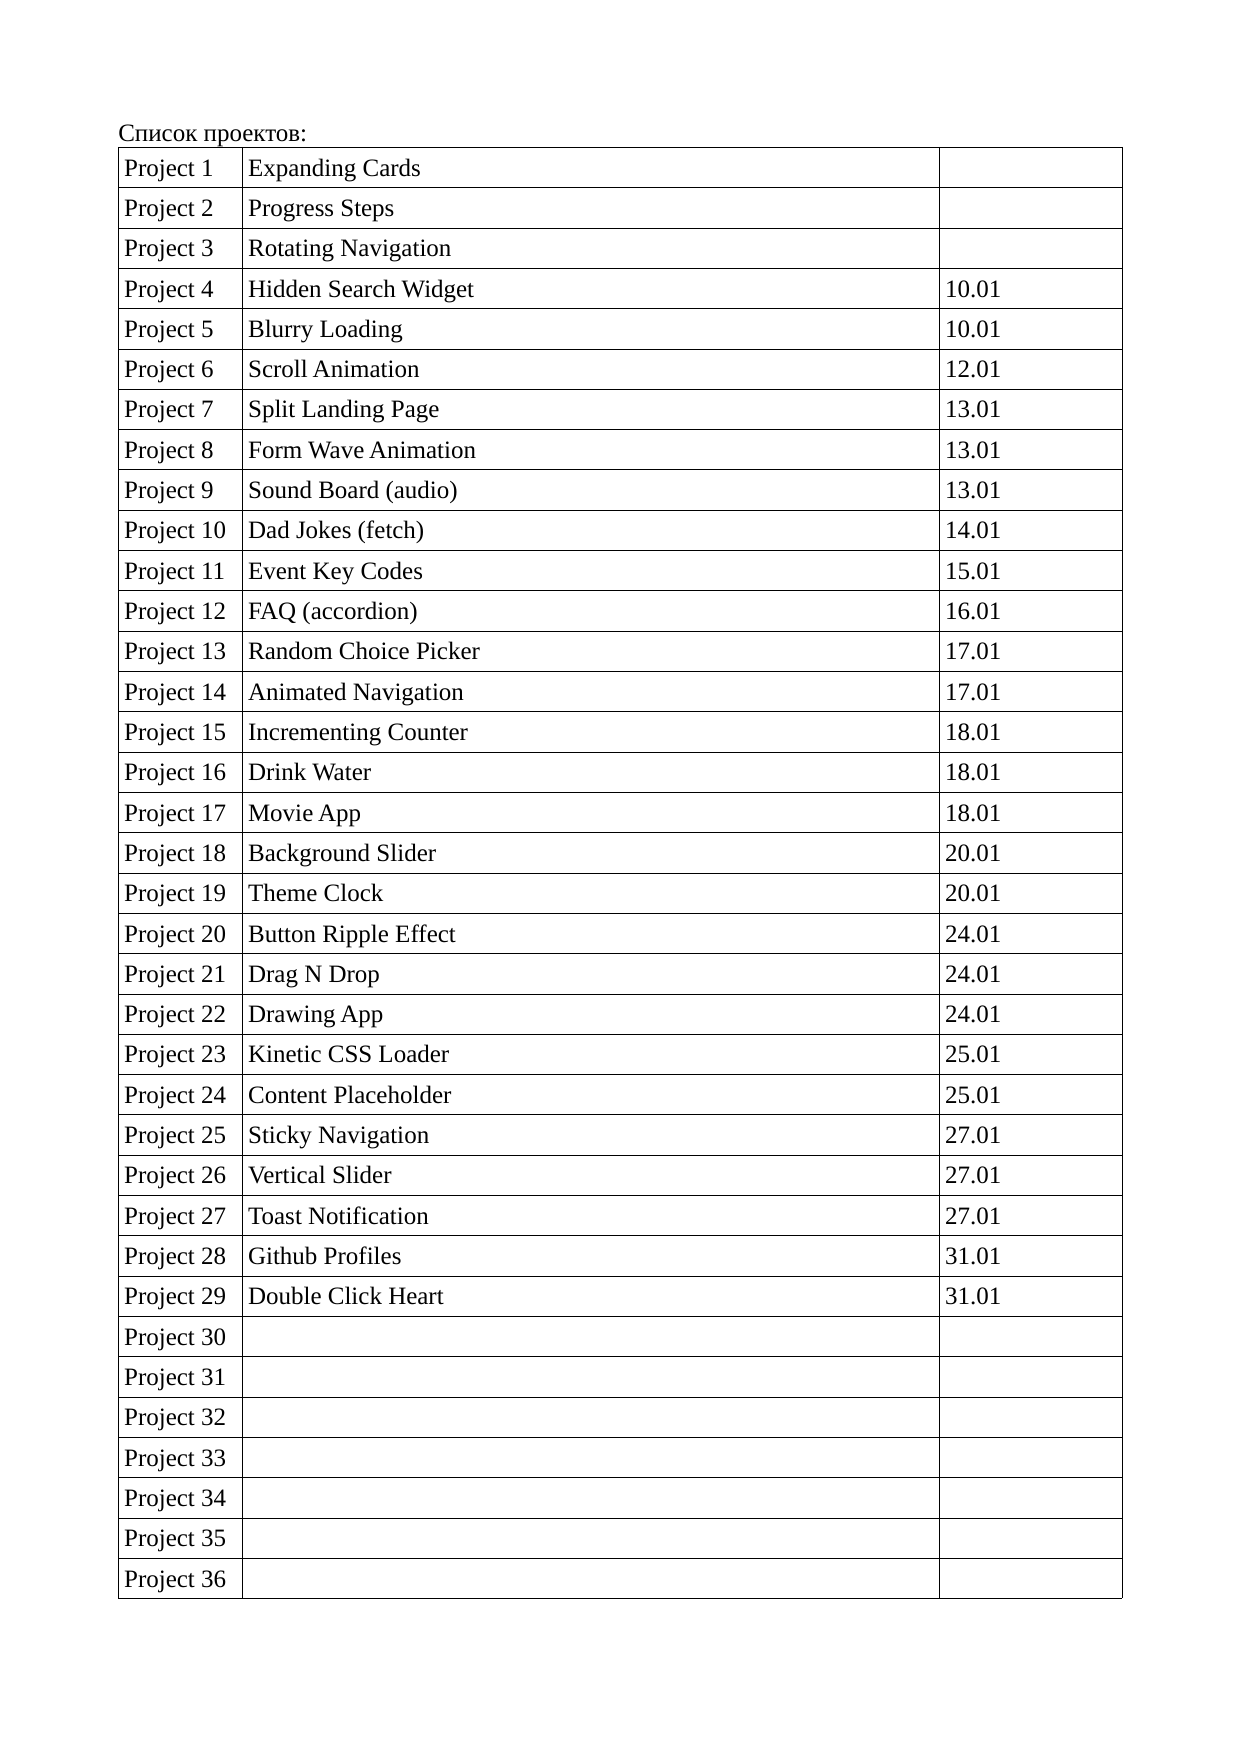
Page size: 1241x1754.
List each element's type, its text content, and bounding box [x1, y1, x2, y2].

table_cell Project 21 [119, 954, 242, 993]
table_cell [940, 1438, 1122, 1477]
table_cell Animated Navigation [243, 672, 939, 711]
table_cell Double Click Heart [243, 1277, 939, 1316]
table_cell Project 18 [119, 833, 242, 872]
table_cell 24.01 [940, 914, 1122, 953]
table_cell 13.01 [940, 430, 1122, 469]
table_cell 13.01 [940, 470, 1122, 510]
table_cell 17.01 [940, 632, 1122, 671]
table_cell Project 29 [119, 1277, 242, 1316]
text Список проектов: [118, 118, 1122, 147]
table_cell [940, 188, 1122, 227]
table_cell Project 14 [119, 672, 242, 711]
table_cell Form Wave Animation [243, 430, 939, 469]
table_cell 18.01 [940, 712, 1122, 752]
table_cell 31.01 [940, 1277, 1122, 1316]
table_cell [243, 1357, 939, 1397]
table_cell Project 12 [119, 591, 242, 631]
table_cell Project 2 [119, 188, 242, 227]
table_header [940, 148, 1122, 187]
table_cell Project 17 [119, 793, 242, 832]
table_cell Scroll Animation [243, 350, 939, 389]
table_cell [940, 1478, 1122, 1517]
table_cell Kinetic CSS Loader [243, 1035, 939, 1074]
table_cell Progress Steps [243, 188, 939, 227]
table_cell 25.01 [940, 1035, 1122, 1074]
table_cell Drink Water [243, 753, 939, 792]
table_cell Project 33 [119, 1438, 242, 1477]
table_cell Project 3 [119, 229, 242, 268]
table_cell [243, 1478, 939, 1517]
table_cell 27.01 [940, 1196, 1122, 1235]
table_cell Drawing App [243, 995, 939, 1034]
table_cell [243, 1438, 939, 1477]
table_cell [243, 1559, 939, 1598]
table_cell Theme Clock [243, 874, 939, 913]
table_cell Project 19 [119, 874, 242, 913]
table_cell Project 9 [119, 470, 242, 510]
table_cell Project 5 [119, 309, 242, 348]
table_cell [940, 229, 1122, 268]
table_cell Project 6 [119, 350, 242, 389]
table_cell Project 31 [119, 1357, 242, 1397]
table_cell [940, 1519, 1122, 1558]
table_cell Project 34 [119, 1478, 242, 1517]
table_cell Split Landing Page [243, 390, 939, 429]
table_cell 14.01 [940, 511, 1122, 550]
table_cell Project 25 [119, 1115, 242, 1155]
table_cell Project 13 [119, 632, 242, 671]
table_cell Github Profiles [243, 1236, 939, 1276]
table_cell Dad Jokes (fetch) [243, 511, 939, 550]
table_cell Project 28 [119, 1236, 242, 1276]
table_cell [940, 1398, 1122, 1437]
table_cell 13.01 [940, 390, 1122, 429]
table_cell 15.01 [940, 551, 1122, 590]
table_cell Project 20 [119, 914, 242, 953]
table_cell [243, 1398, 939, 1437]
table_cell Project 15 [119, 712, 242, 752]
table_cell Project 16 [119, 753, 242, 792]
table_cell 18.01 [940, 753, 1122, 792]
table_cell Event Key Codes [243, 551, 939, 590]
table_cell [940, 1559, 1122, 1598]
table_cell 12.01 [940, 350, 1122, 389]
table_cell Project 27 [119, 1196, 242, 1235]
table_cell Project 36 [119, 1559, 242, 1598]
table_cell Toast Notification [243, 1196, 939, 1235]
table_cell 18.01 [940, 793, 1122, 832]
table_cell Background Slider [243, 833, 939, 872]
table_cell 10.01 [940, 269, 1122, 308]
table_cell Project 8 [119, 430, 242, 469]
table_cell Project 4 [119, 269, 242, 308]
table_cell Project 7 [119, 390, 242, 429]
table_cell Project 23 [119, 1035, 242, 1074]
table_cell 24.01 [940, 995, 1122, 1034]
table_cell 31.01 [940, 1236, 1122, 1276]
table_cell Movie App [243, 793, 939, 832]
table_cell [940, 1357, 1122, 1397]
table_cell Project 26 [119, 1156, 242, 1195]
table_cell [243, 1317, 939, 1356]
table_cell Project 24 [119, 1075, 242, 1114]
table_cell Random Choice Picker [243, 632, 939, 671]
table_cell Drag N Drop [243, 954, 939, 993]
table_cell [940, 1317, 1122, 1356]
table_cell 20.01 [940, 874, 1122, 913]
table_cell Project 22 [119, 995, 242, 1034]
table_cell 20.01 [940, 833, 1122, 872]
table_cell Project 32 [119, 1398, 242, 1437]
table_cell Hidden Search Widget [243, 269, 939, 308]
table_cell 17.01 [940, 672, 1122, 711]
table_cell Button Ripple Effect [243, 914, 939, 953]
table_cell Sticky Navigation [243, 1115, 939, 1155]
table_cell Incrementing Counter [243, 712, 939, 752]
table_cell Rotating Navigation [243, 229, 939, 268]
table_cell Vertical Slider [243, 1156, 939, 1195]
table_cell Project 11 [119, 551, 242, 590]
table_cell FAQ (accordion) [243, 591, 939, 631]
table_cell Blurry Loading [243, 309, 939, 348]
table_cell Project 10 [119, 511, 242, 550]
table_cell Project 35 [119, 1519, 242, 1558]
table_cell 16.01 [940, 591, 1122, 631]
table_cell 27.01 [940, 1115, 1122, 1155]
table_cell [243, 1519, 939, 1558]
table_cell 27.01 [940, 1156, 1122, 1195]
table_cell Project 30 [119, 1317, 242, 1356]
table_cell 25.01 [940, 1075, 1122, 1114]
table_header Expanding Cards [243, 148, 939, 187]
table_header Project 1 [119, 148, 242, 187]
table_cell 24.01 [940, 954, 1122, 993]
table_cell Sound Board (audio) [243, 470, 939, 510]
table_cell 10.01 [940, 309, 1122, 348]
table_cell Content Placeholder [243, 1075, 939, 1114]
